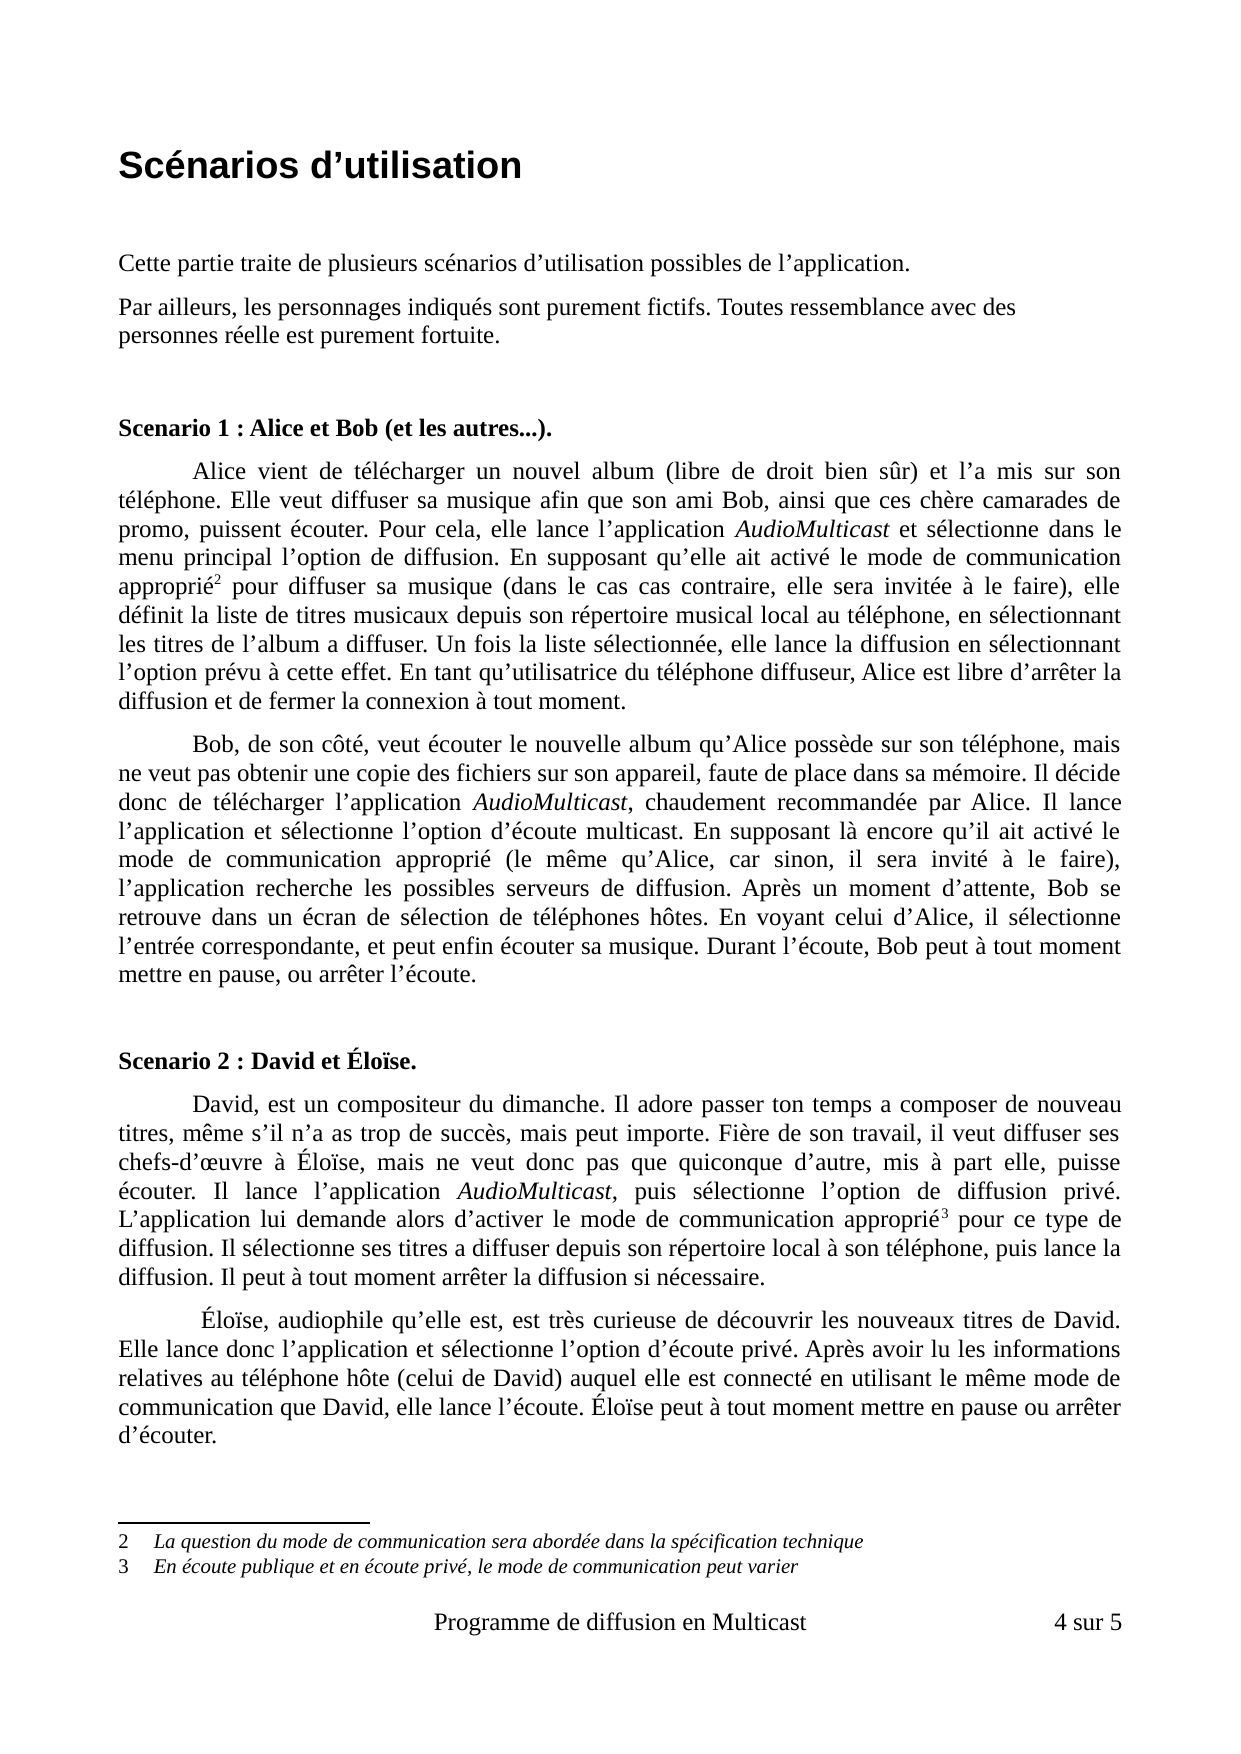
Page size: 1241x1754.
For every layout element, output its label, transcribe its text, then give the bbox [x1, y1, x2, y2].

text Scenario 2 : David et Éloïse. [118, 1046, 1122, 1075]
text Cette partie traite de plusieurs scénarios d’utilisation possibles de l’application. [118, 248, 1122, 277]
text Par ailleurs, les personnages indiqués sont purement fictifs. Toutes ressemblance avec des personnes réelle est purement fortuite. [118, 292, 1122, 349]
text En écoute publique et en écoute privé, le mode de communication peut varier [118, 1553, 1122, 1578]
text David, est un compositeur du dimanche. Il adore passer ton temps a composer de nouveau titres, même s’il n’a as trop de succès, mais peut importe. Fière de son travail, il veut diffuser ses chefs-d’œuvre à Éloïse, mais ne veut donc pas que quiconque d’autre, mis à part elle, puisse écouter. Il lance l’application AudioMulticast, puis sélectionne l’option de diffusion privé. L’application lui demande alors d’activer le mode de communication approprié pour ce type de diffusion. Il sélectionne ses titres a diffuser depuis son répertoire local à son téléphone, puis lance la diffusion. Il peut à tout moment arrêter la diffusion si nécessaire. [118, 1089, 1122, 1291]
text Éloïse, audiophile qu’elle est, est très curieuse de découvrir les nouveaux titres de David. Elle lance donc l’application et sélectionne l’option d’écoute privé. Après avoir lu les informations relatives au téléphone hôte (celui de David) auquel elle est connecté en utilisant le même mode de communication que David, elle lance l’écoute. Éloïse peut à tout moment mettre en pause ou arrêter d’écouter. [118, 1305, 1122, 1449]
text Bob, de son côté, veut écouter le nouvelle album qu’Alice possède sur son téléphone, mais ne veut pas obtenir une copie des fichiers sur son appareil, faute de place dans sa mémoire. Il décide donc de télécharger l’application AudioMulticast, chaudement recommandée par Alice. Il lance l’application et sélectionne l’option d’écoute multicast. En supposant là encore qu’il ait activé le mode de communication approprié (le même qu’Alice, car sinon, il sera invité à le faire), l’application recherche les possibles serveurs de diffusion. Après un moment d’attente, Bob se retrouve dans un écran de sélection de téléphones hôtes. En voyant celui d’Alice, il sélectionne l’entrée correspondante, et peut enfin écouter sa musique. Durant l’écoute, Bob peut à tout moment mettre en pause, ou arrêter l’écoute. [118, 729, 1122, 988]
subtitle Scénarios d’utilisation [118, 143, 1122, 187]
text La question du mode de communication sera abordée dans la spécification technique [118, 1529, 1122, 1553]
text Alice vient de télécharger un nouvel album (libre de droit bien sûr) et l’a mis sur son téléphone. Elle veut diffuser sa musique afin que son ami Bob, ainsi que ces chère camarades de promo, puissent écouter. Pour cela, elle lance l’application AudioMulticast et sélectionne dans le menu principal l’option de diffusion. En supposant qu’elle ait activé le mode de communication approprié pour diffuser sa musique (dans le cas cas contraire, elle sera invitée à le faire), elle définit la liste de titres musicaux depuis son répertoire musical local au téléphone, en sélectionnant les titres de l’album a diffuser. Un fois la liste sélectionnée, elle lance la diffusion en sélectionnant l’option prévu à cette effet. En tant qu’utilisatrice du téléphone diffuseur, Alice est libre d’arrêter la diffusion et de fermer la connexion à tout moment. [118, 456, 1122, 715]
text Scenario 1 : Alice et Bob (et les autres...). [118, 413, 1122, 442]
